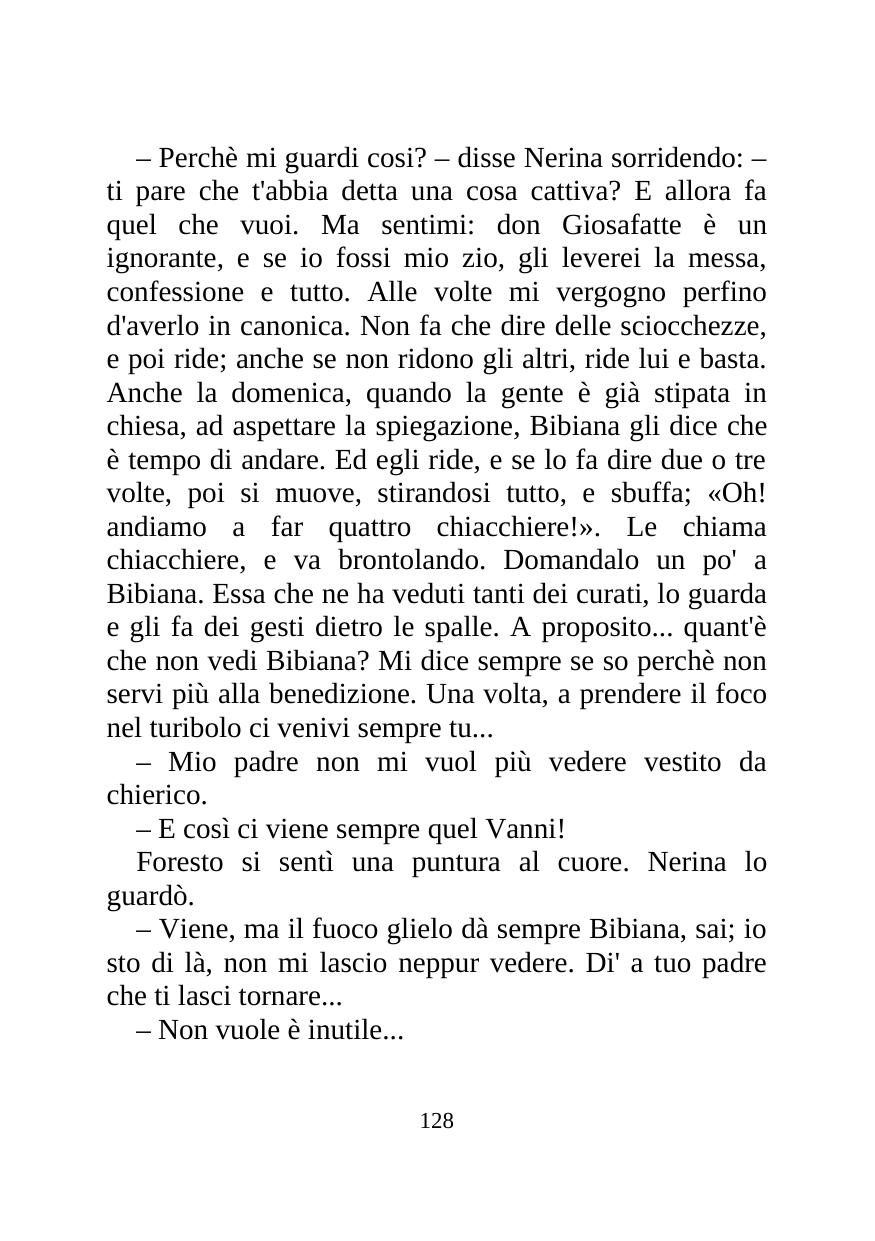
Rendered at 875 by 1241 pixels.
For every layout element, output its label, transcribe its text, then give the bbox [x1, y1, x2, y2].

text Foresto si sentì una puntura al cuore. Nerina lo guardò. [106, 844, 768, 911]
text – E così ci viene sempre quel Vanni! [106, 811, 768, 844]
text – Mio padre non mi vuol più vedere vestito da chierico. [106, 744, 768, 811]
text – Viene, ma il fuoco glielo dà sempre Bibiana, sai; io sto di là, non mi lascio neppur vedere. Di' a tuo padre che ti lasci tornare... [106, 911, 768, 1012]
text – Perchè mi guardi cosi? – disse Nerina sorridendo: – ti pare che t'abbia detta una cosa cattiva? E allora fa quel che vuoi. Ma sentimi: don Giosafatte è un ignorante, e se io fossi mio zio, gli leverei la messa, confessione e tutto. Alle volte mi vergogno perfino d'averlo in canonica. Non fa che dire delle sciocchezze, e poi ride; anche se non ridono gli altri, ride lui e basta. Anche la domenica, quando la gente è già stipata in chiesa, ad aspettare la spiegazione, Bibiana gli dice che è tempo di andare. Ed egli ride, e se lo fa dire due o tre volte, poi si muove, stirandosi tutto, e sbuffa; «Oh! andiamo a far quattro chiacchiere!». Le chiama chiacchiere, e va brontolando. Domandalo un po' a Bibiana. Essa che ne ha veduti tanti dei curati, lo guarda e gli fa dei gesti dietro le spalle. A proposito... quant'è che non vedi Bibiana? Mi dice sempre se so perchè non servi più alla benedizione. Una volta, a prendere il foco nel turibolo ci venivi sempre tu... [106, 140, 768, 744]
text – Non vuole è inutile... [106, 1012, 768, 1046]
